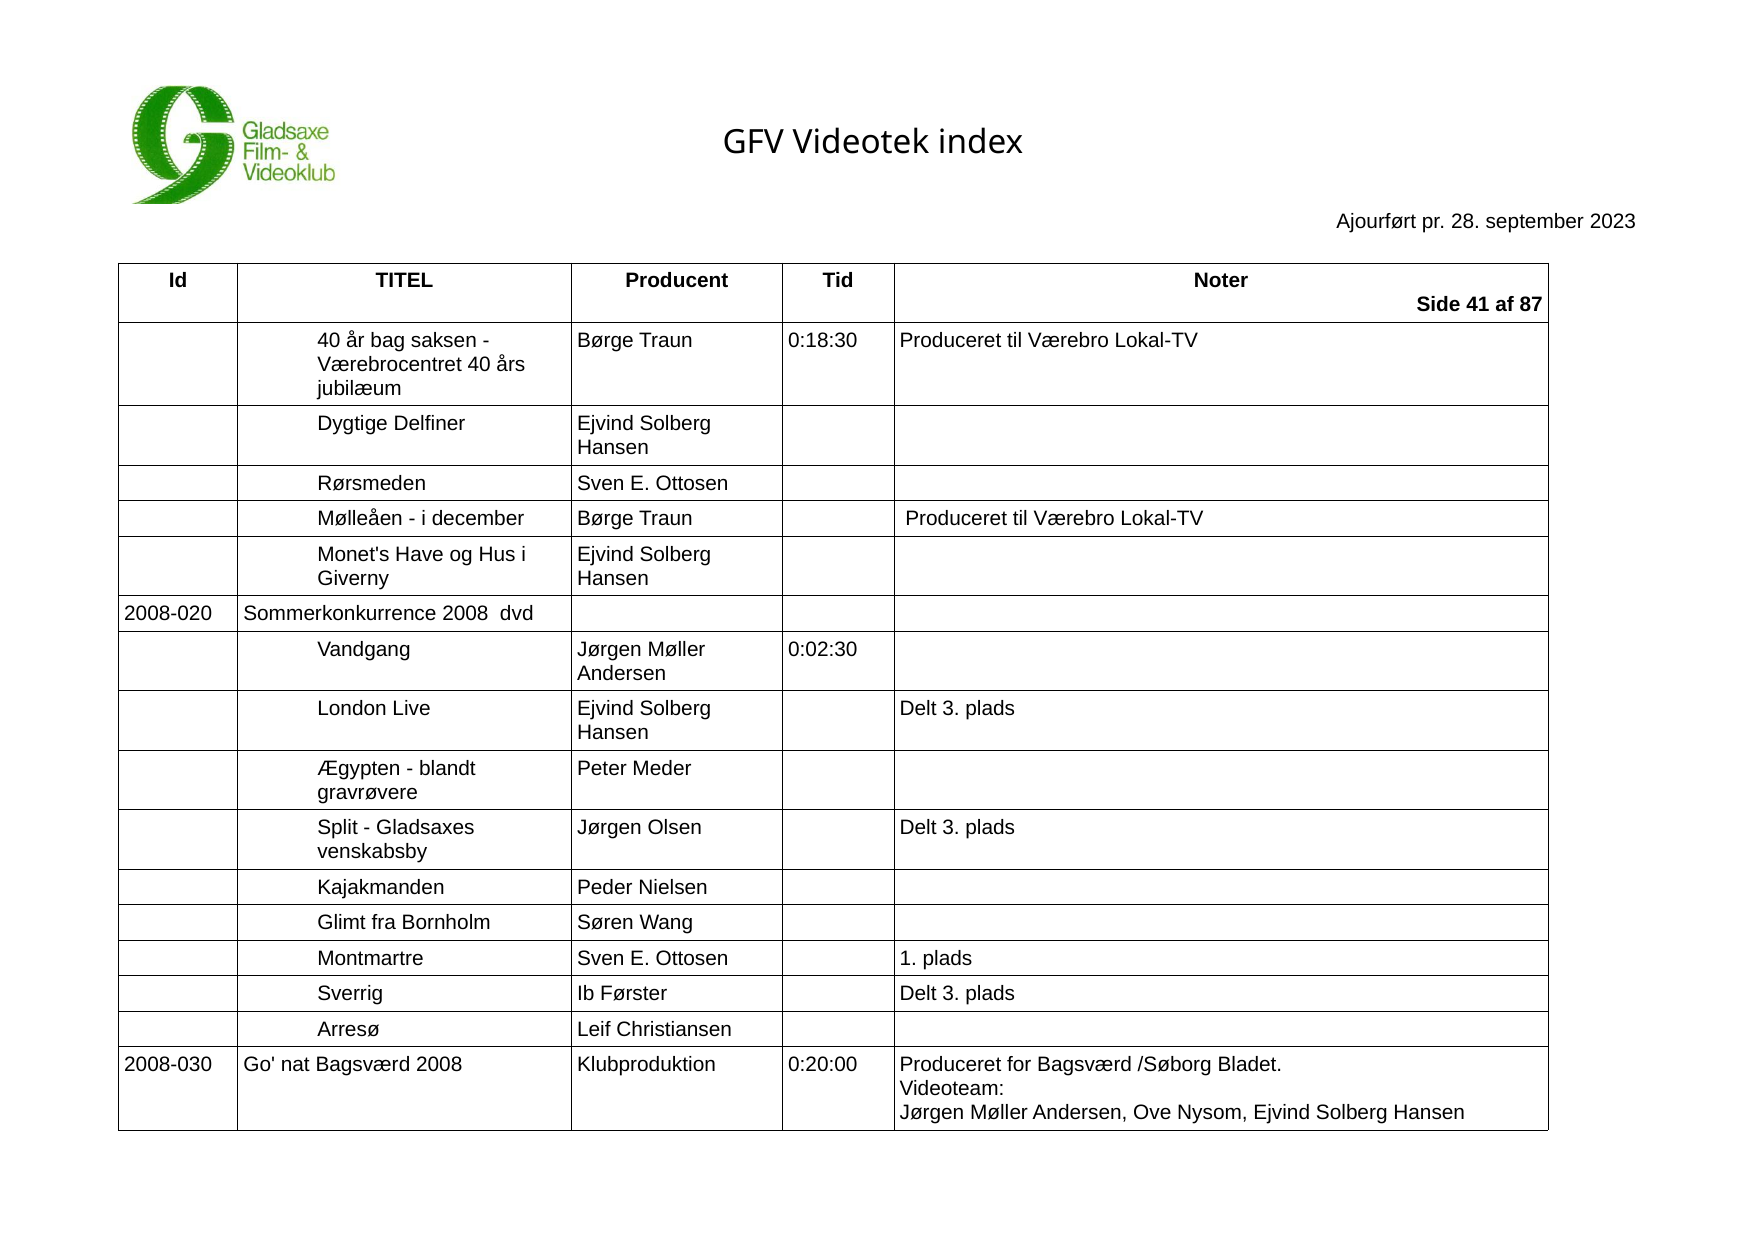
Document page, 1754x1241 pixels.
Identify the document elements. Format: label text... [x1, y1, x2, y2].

table_cell London Live [238, 691, 571, 750]
table_cell Dygtige Delfiner [238, 406, 571, 465]
table_cell [895, 466, 1548, 500]
table_cell Rørsmeden [238, 466, 571, 500]
table_cell [895, 870, 1548, 904]
table_cell [783, 406, 894, 465]
table_cell 0:18:30 [783, 323, 894, 405]
table_cell [783, 810, 894, 869]
table_cell [783, 751, 894, 809]
table_cell [119, 905, 237, 940]
table_cell [119, 406, 237, 465]
table_cell Børge Traun [572, 323, 782, 405]
table_cell Børge Traun [572, 501, 782, 536]
table_cell Sven E. Ottosen [572, 466, 782, 500]
table_cell Mølleåen - i december [238, 501, 571, 536]
table_header Tid [783, 264, 894, 322]
table_cell Jørgen Olsen [572, 810, 782, 869]
table_cell Split - Gladsaxes venskabsby [238, 810, 571, 869]
table_cell [119, 976, 237, 1011]
table_cell [895, 537, 1548, 595]
table_cell 40 år bag saksen - Værebrocentret 40 års jubilæum [238, 323, 571, 405]
table_cell [895, 751, 1548, 809]
table_cell Arresø [238, 1012, 571, 1046]
table_cell [783, 976, 894, 1011]
table_cell 1. plads [895, 941, 1548, 975]
table_cell [895, 1012, 1548, 1046]
table_cell Peter Meder [572, 751, 782, 809]
table_header Producent­ [572, 264, 782, 322]
picture [131, 85, 348, 204]
table_cell [783, 466, 894, 500]
table_cell Delt 3. plads [895, 691, 1548, 750]
table_header TITEL [238, 264, 571, 322]
table_cell Ejvind Solberg Hansen [572, 691, 782, 750]
table_cell [572, 596, 782, 631]
table_cell Glimt fra Bornholm [238, 905, 571, 940]
table_cell [119, 1012, 237, 1046]
table_cell [119, 751, 237, 809]
table_cell [783, 596, 894, 631]
table_cell Sverrig [238, 976, 571, 1011]
table_cell Produceret for Bagsværd /Søborg Bladet. Videoteam: Jørgen Møller Andersen, Ove Nysom, Ejvind Solberg Hansen [895, 1047, 1548, 1130]
table_cell [783, 941, 894, 975]
table_cell 2008-020 [119, 596, 237, 631]
table_cell Go' nat Bagsværd 2008 [238, 1047, 571, 1130]
table_cell [783, 537, 894, 595]
table_cell 0:02:30 [783, 632, 894, 690]
table_cell [895, 406, 1548, 465]
table_cell Produceret til Værebro Lokal-TV [895, 323, 1548, 405]
table_cell Jørgen Møller Andersen [572, 632, 782, 690]
table_cell Ejvind Solberg Hansen [572, 537, 782, 595]
table_cell Vandgang [238, 632, 571, 690]
table_cell [119, 810, 237, 869]
table_cell Kajakmanden [238, 870, 571, 904]
table_cell [895, 632, 1548, 690]
table_cell [895, 596, 1548, 631]
table_cell Klubproduktion [572, 1047, 782, 1130]
table_cell Ib Førster [572, 976, 782, 1011]
table_cell [119, 691, 237, 750]
table_cell [119, 466, 237, 500]
table_cell [119, 501, 237, 536]
table_cell Montmartre [238, 941, 571, 975]
table_cell 2008-030 [119, 1047, 237, 1130]
table_cell [783, 501, 894, 536]
table_header Id [119, 264, 237, 322]
table_cell Monet's Have og Hus i Giverny [238, 537, 571, 595]
table_cell Ægypten - blandt gravrøvere [238, 751, 571, 809]
table_cell Sven E. Ottosen [572, 941, 782, 975]
table_cell Ejvind Solberg Hansen [572, 406, 782, 465]
table_cell Leif Christiansen [572, 1012, 782, 1046]
table_cell [783, 1012, 894, 1046]
table_cell Delt 3. plads [895, 810, 1548, 869]
table_cell [119, 941, 237, 975]
table_cell [783, 870, 894, 904]
table_cell [783, 905, 894, 940]
table_cell Søren Wang [572, 905, 782, 940]
table_cell 0:20:00 [783, 1047, 894, 1130]
table_header Noter Side 87 af 87 [895, 264, 1548, 322]
table_cell [895, 905, 1548, 940]
table_cell Delt 3. plads [895, 976, 1548, 1011]
table_cell Produceret til Værebro Lokal-TV [895, 501, 1548, 536]
table_cell [119, 323, 237, 405]
table_cell Peder Nielsen [572, 870, 782, 904]
table_cell Sommerkonkurrence 2008 dvd [238, 596, 571, 631]
table_cell [119, 632, 237, 690]
table_cell [783, 691, 894, 750]
table_cell [119, 870, 237, 904]
table_cell [119, 537, 237, 595]
